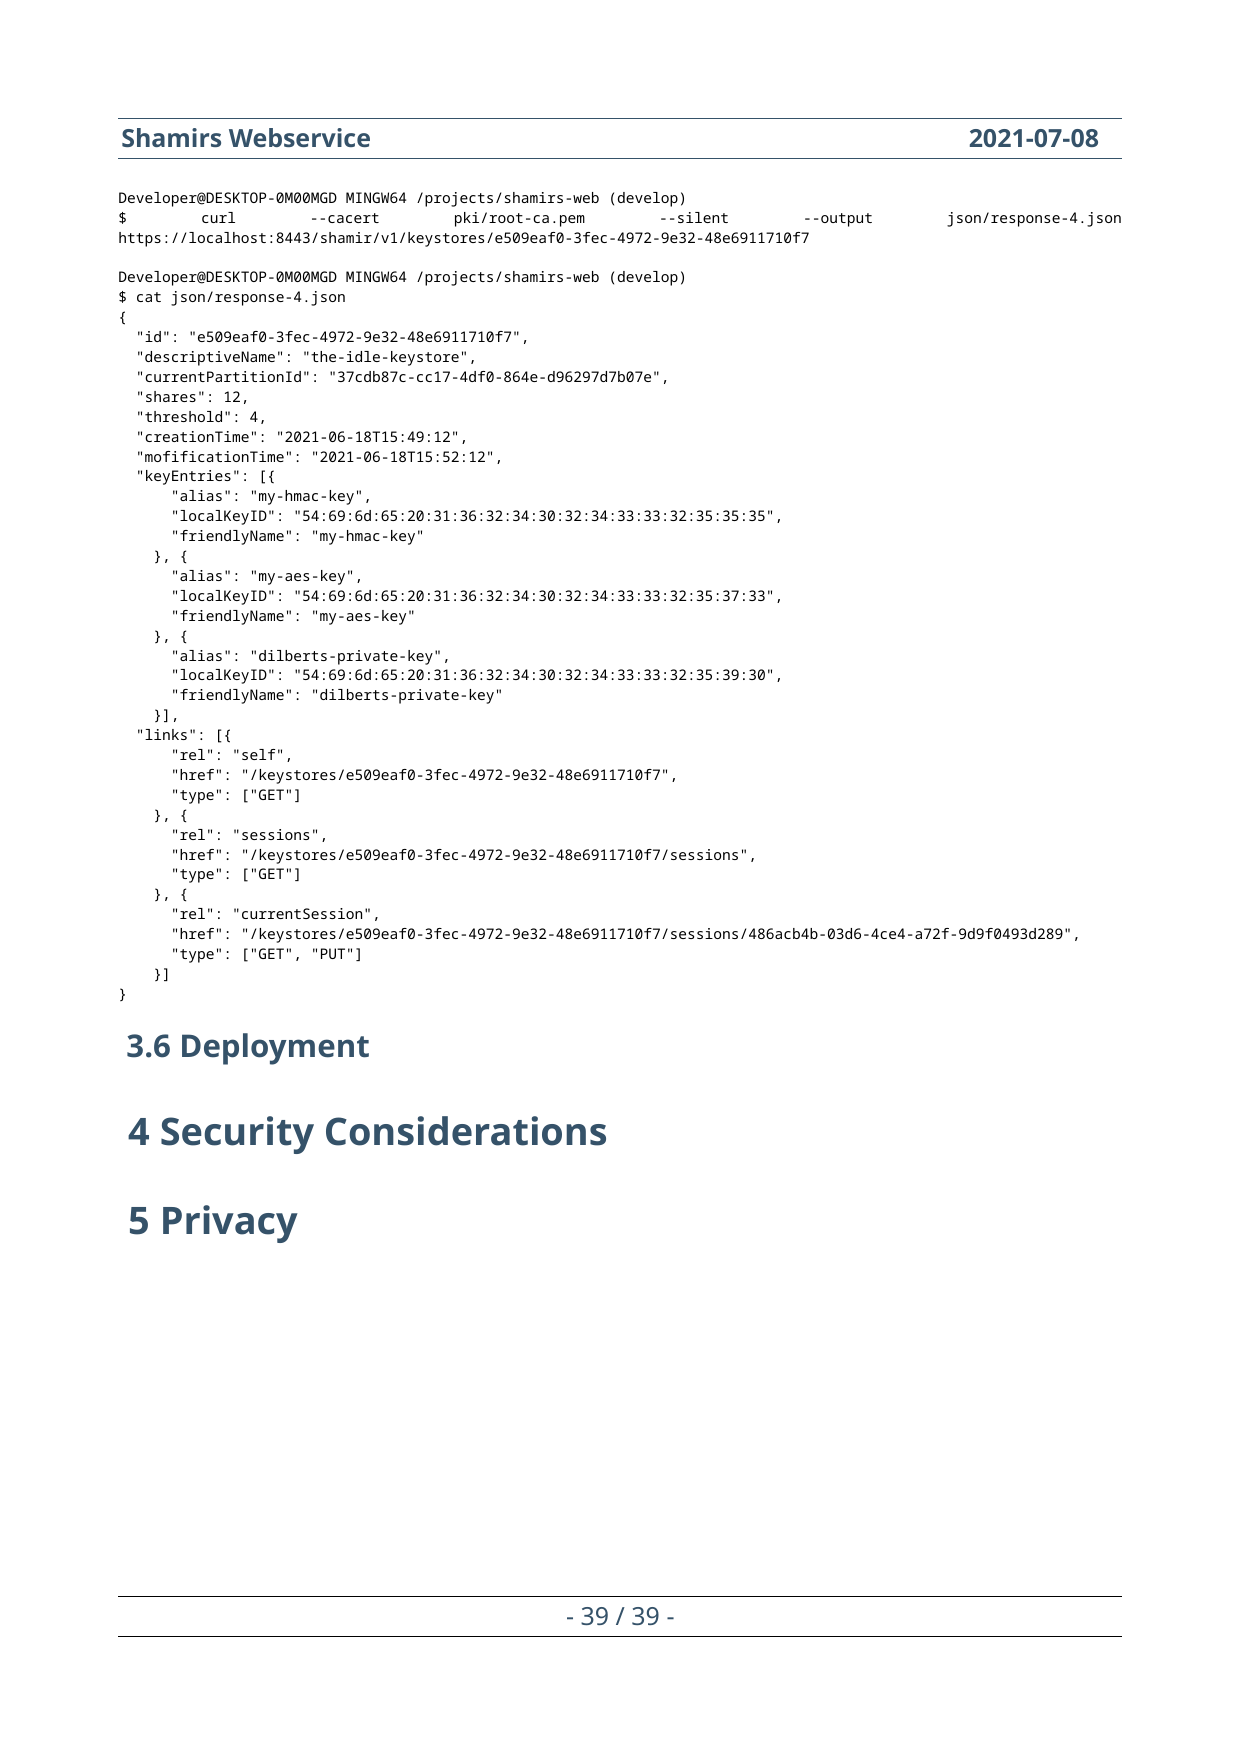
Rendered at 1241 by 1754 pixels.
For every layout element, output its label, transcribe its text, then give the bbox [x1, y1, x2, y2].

text $ curl --cacert pki/root-ca.pem --silent --output json/response-4.json https://localhost:8443/shamir/v1/keystores/e509eaf0-3fec-4972-9e32-48e6911710f7 [118, 208, 1122, 247]
text "rel": "currentSession", [118, 904, 1122, 924]
text $ cat json/response-4.json [118, 287, 1122, 307]
text { [118, 307, 1122, 327]
text "id": "e509eaf0-3fec-4972-9e32-48e6911710f7", [118, 327, 1122, 347]
text "localKeyID": "54:69:6d:65:20:31:36:32:34:30:32:34:33:33:32:35:35:35", [118, 506, 1122, 526]
text "type": ["GET"] [118, 864, 1122, 884]
text "descriptiveName": "the-idle-keystore", [118, 347, 1122, 367]
subtitle Deployment [118, 1024, 1122, 1067]
text "creationTime": "2021-06-18T15:49:12", [118, 426, 1122, 446]
subtitle Security Considerations [118, 1104, 1122, 1156]
subtitle Privacy [118, 1193, 1122, 1245]
text "friendlyName": "dilberts-private-key" [118, 685, 1122, 705]
text "currentPartitionId": "37cdb87c-cc17-4df0-864e-d96297d7b07e", [118, 367, 1122, 387]
text "keyEntries": [{ [118, 466, 1122, 486]
text "type": ["GET", "PUT"] [118, 944, 1122, 964]
text "shares": 12, [118, 387, 1122, 407]
text "friendlyName": "my-aes-key" [118, 606, 1122, 625]
text "links": [{ [118, 725, 1122, 745]
text "rel": "self", [118, 745, 1122, 765]
text "localKeyID": "54:69:6d:65:20:31:36:32:34:30:32:34:33:33:32:35:39:30", [118, 665, 1122, 685]
text Developer@DESKTOP-0M00MGD MINGW64 /projects/shamirs-web (develop) [118, 188, 1122, 208]
text }, { [118, 884, 1122, 904]
text "alias": "my-hmac-key", [118, 486, 1122, 506]
text "alias": "my-aes-key", [118, 566, 1122, 586]
text "rel": "sessions", [118, 824, 1122, 844]
text "friendlyName": "my-hmac-key" [118, 526, 1122, 546]
text } [118, 983, 1122, 1003]
text "href": "/keystores/e509eaf0-3fec-4972-9e32-48e6911710f7", [118, 765, 1122, 784]
text }, { [118, 804, 1122, 824]
text "localKeyID": "54:69:6d:65:20:31:36:32:34:30:32:34:33:33:32:35:37:33", [118, 586, 1122, 606]
text "mofificationTime": "2021-06-18T15:52:12", [118, 446, 1122, 466]
text "href": "/keystores/e509eaf0-3fec-4972-9e32-48e6911710f7/sessions/486acb4b-03d6-4ce4-a72f-9d9f0493d289", [118, 924, 1122, 944]
text "type": ["GET"] [118, 784, 1122, 804]
text }] [118, 964, 1122, 983]
text }, { [118, 625, 1122, 645]
text "href": "/keystores/e509eaf0-3fec-4972-9e32-48e6911710f7/sessions", [118, 844, 1122, 864]
text }], [118, 705, 1122, 725]
text "alias": "dilberts-private-key", [118, 645, 1122, 665]
text "threshold": 4, [118, 407, 1122, 426]
text Developer@DESKTOP-0M00MGD MINGW64 /projects/shamirs-web (develop) [118, 267, 1122, 287]
text }, { [118, 546, 1122, 566]
